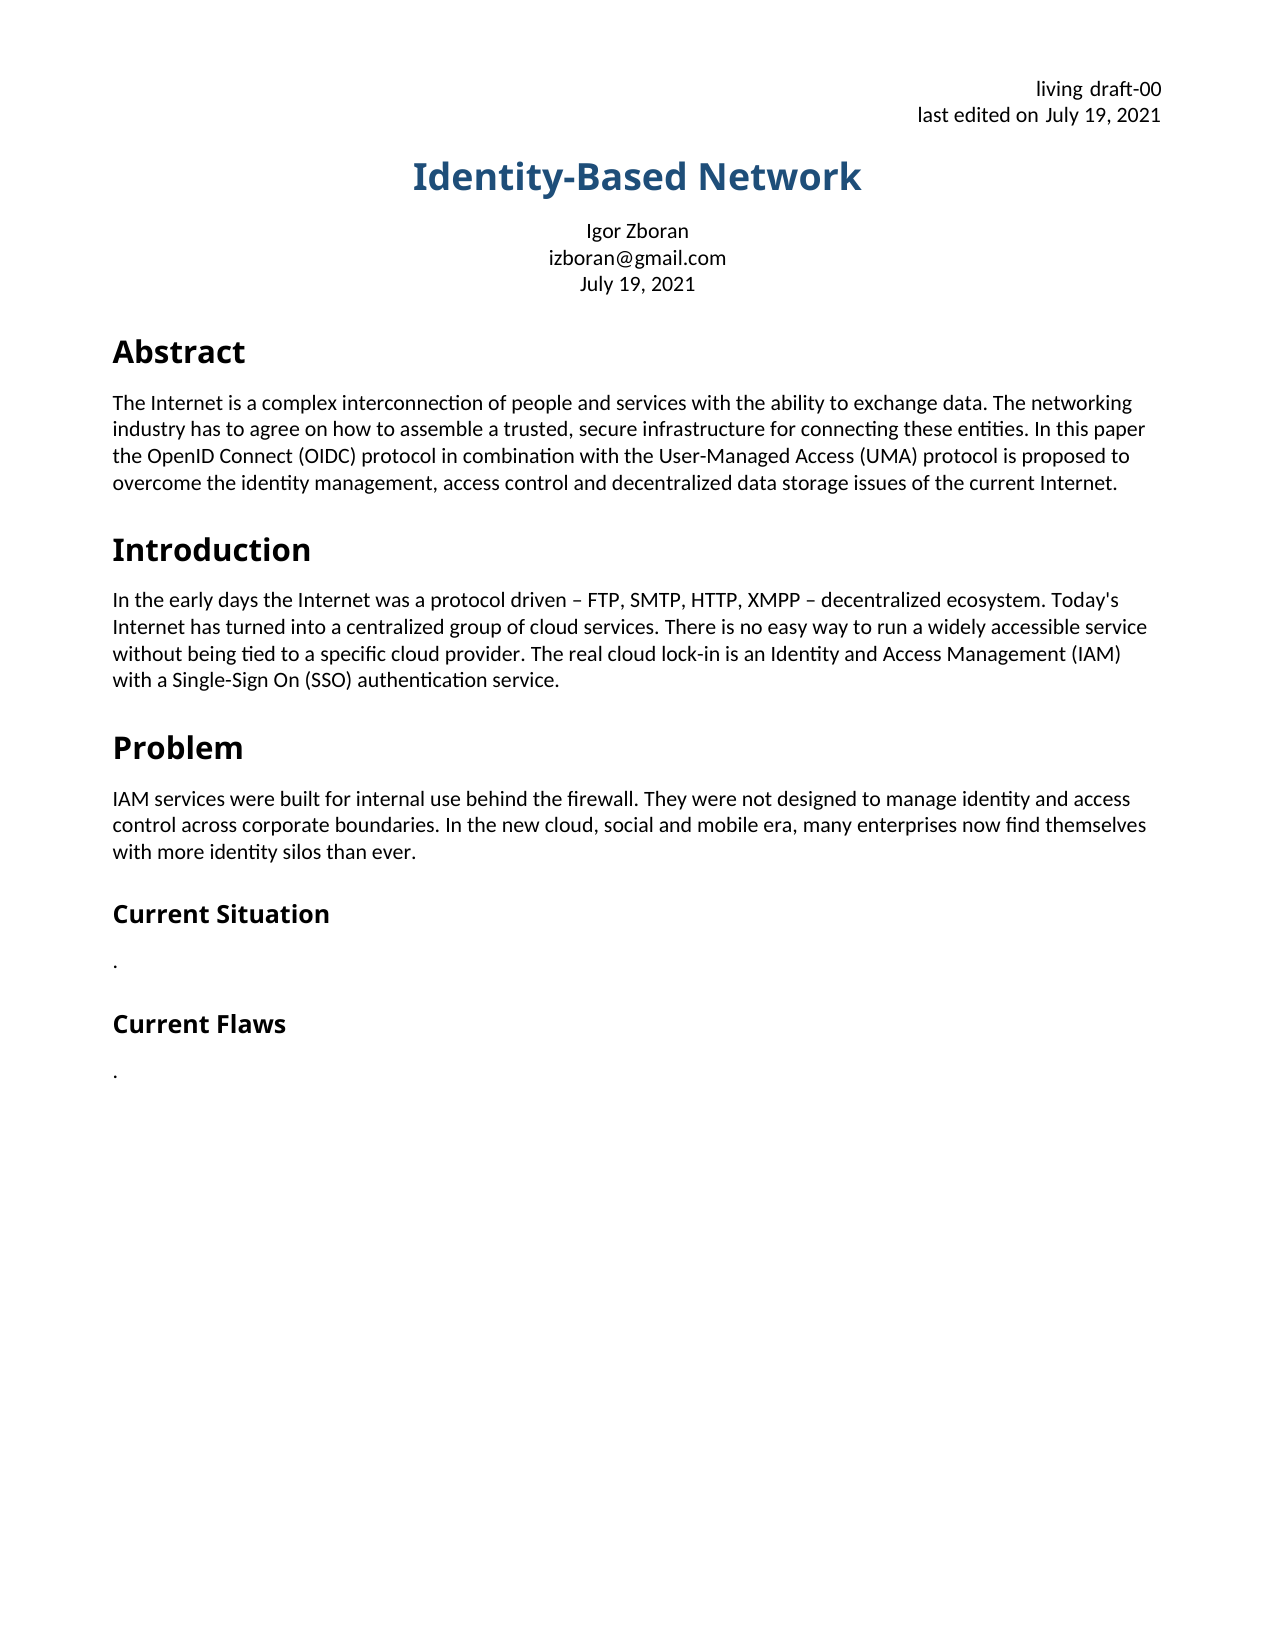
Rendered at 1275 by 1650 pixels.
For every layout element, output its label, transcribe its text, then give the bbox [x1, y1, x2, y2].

text Current Situation [112, 897, 1162, 931]
text . [112, 947, 1162, 974]
text July 19, 2021 [112, 271, 1162, 297]
text Problem [112, 726, 1162, 768]
text IAM services were built for internal use behind the firewall. They were not designed to manage identity and access control across corporate boundaries. In the new cloud, social and mobile era, many enterprises now find themselves with more identity silos than ever. [112, 785, 1162, 865]
text izboran@gmail.com [112, 244, 1162, 271]
text In the early days the Internet was a protocol driven – FTP, SMTP, HTTP, XMPP – decentralized ecosystem. Today's Internet has turned into a centralized group of cloud services. There is no easy way to run a widely accessible service without being tied to a specific cloud provider. The real cloud lock-in is an Identity and Access Management (IAM) with a Single-Sign On (SSO) authentication service. [112, 587, 1162, 693]
text Identity-Based Network [112, 150, 1162, 201]
text Abstract [112, 330, 1162, 372]
text . [112, 1057, 1162, 1084]
text Introduction [112, 528, 1162, 570]
text Current Flaws [112, 1007, 1162, 1041]
text Igor Zboran [112, 217, 1162, 244]
text The Internet is a complex interconnection of people and services with the ability to exchange data. The networking industry has to agree on how to assemble a trusted, secure infrastructure for connecting these entities. In this paper the OpenID Connect (OIDC) protocol in combination with the User-Managed Access (UMA) protocol is proposed to overcome the identity management, access control and decentralized data storage issues of the current Internet. [112, 389, 1162, 495]
